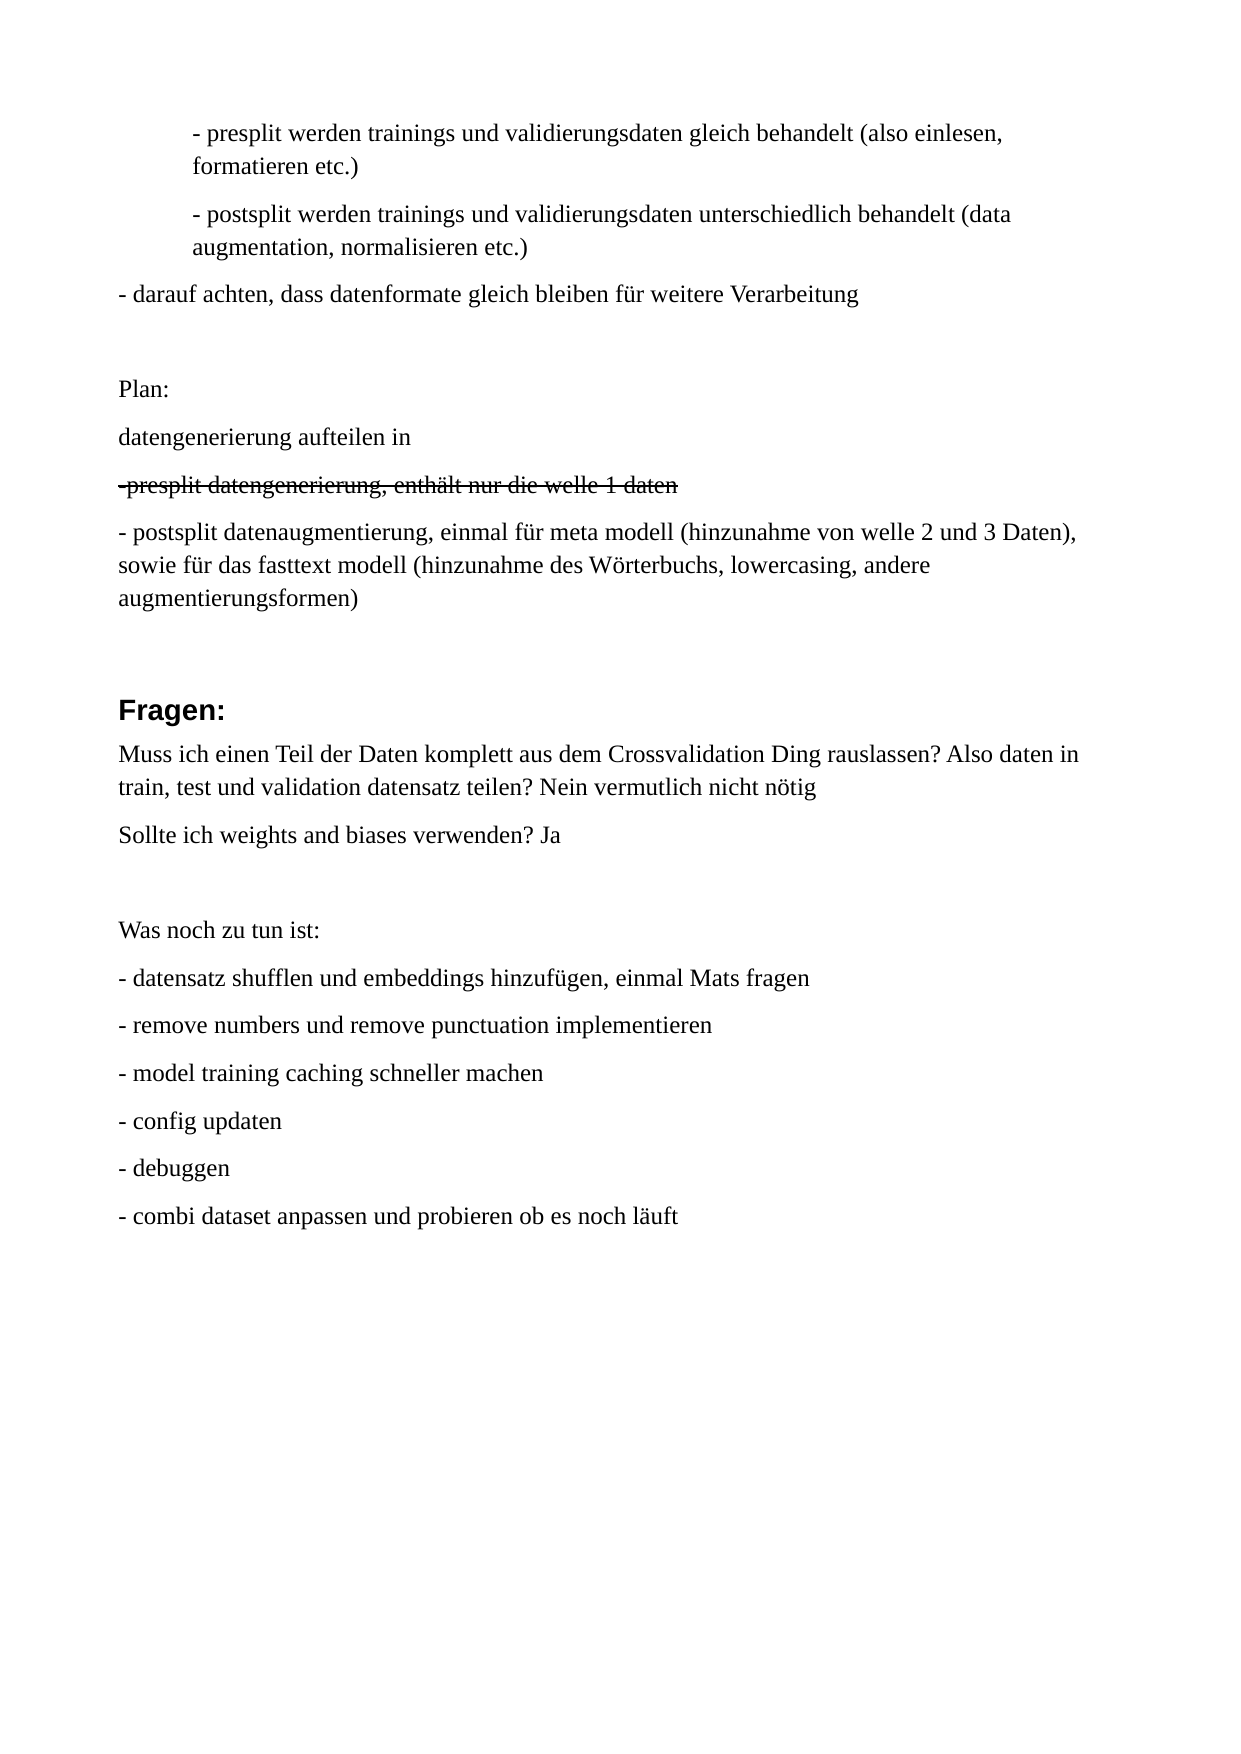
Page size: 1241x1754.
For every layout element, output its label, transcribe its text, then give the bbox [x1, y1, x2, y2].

text datengenerierung aufteilen in [118, 422, 1122, 451]
text Muss ich einen Teil der Daten komplett aus dem Crossvalidation Ding rauslassen? Also daten in train, test und validation datensatz teilen? Nein vermutlich nicht nötig [118, 739, 1122, 801]
text - datensatz shufflen und embeddings hinzufügen, einmal Mats fragen [118, 963, 1122, 992]
subtitle Fragen: [118, 693, 1122, 727]
text -presplit datengenerierung, enthält nur die welle 1 daten [118, 470, 1122, 498]
text - postsplit werden trainings und validierungsdaten unterschiedlich behandelt (data augmentation, normalisieren etc.) [192, 199, 1122, 261]
text Plan: [118, 374, 1122, 403]
text - debuggen [118, 1153, 1122, 1182]
text - combi dataset anpassen und probieren ob es noch läuft [118, 1201, 1122, 1230]
text - postsplit datenaugmentierung, einmal für meta modell (hinzunahme von welle 2 und 3 Daten), sowie für das fasttext modell (hinzunahme des Wörterbuchs, lowercasing, andere augmentierungsformen) [118, 517, 1122, 612]
text - remove numbers und remove punctuation implementieren [118, 1011, 1122, 1039]
text - config updaten [118, 1106, 1122, 1134]
text - presplit werden trainings und validierungsdaten gleich behandelt (also einlesen, formatieren etc.) [192, 118, 1122, 180]
text Sollte ich weights and biases verwenden? Ja [118, 820, 1122, 849]
text Was noch zu tun ist: [118, 915, 1122, 944]
text - model training caching schneller machen [118, 1058, 1122, 1087]
text - darauf achten, dass datenformate gleich bleiben für weitere Verarbeitung [118, 279, 1122, 308]
